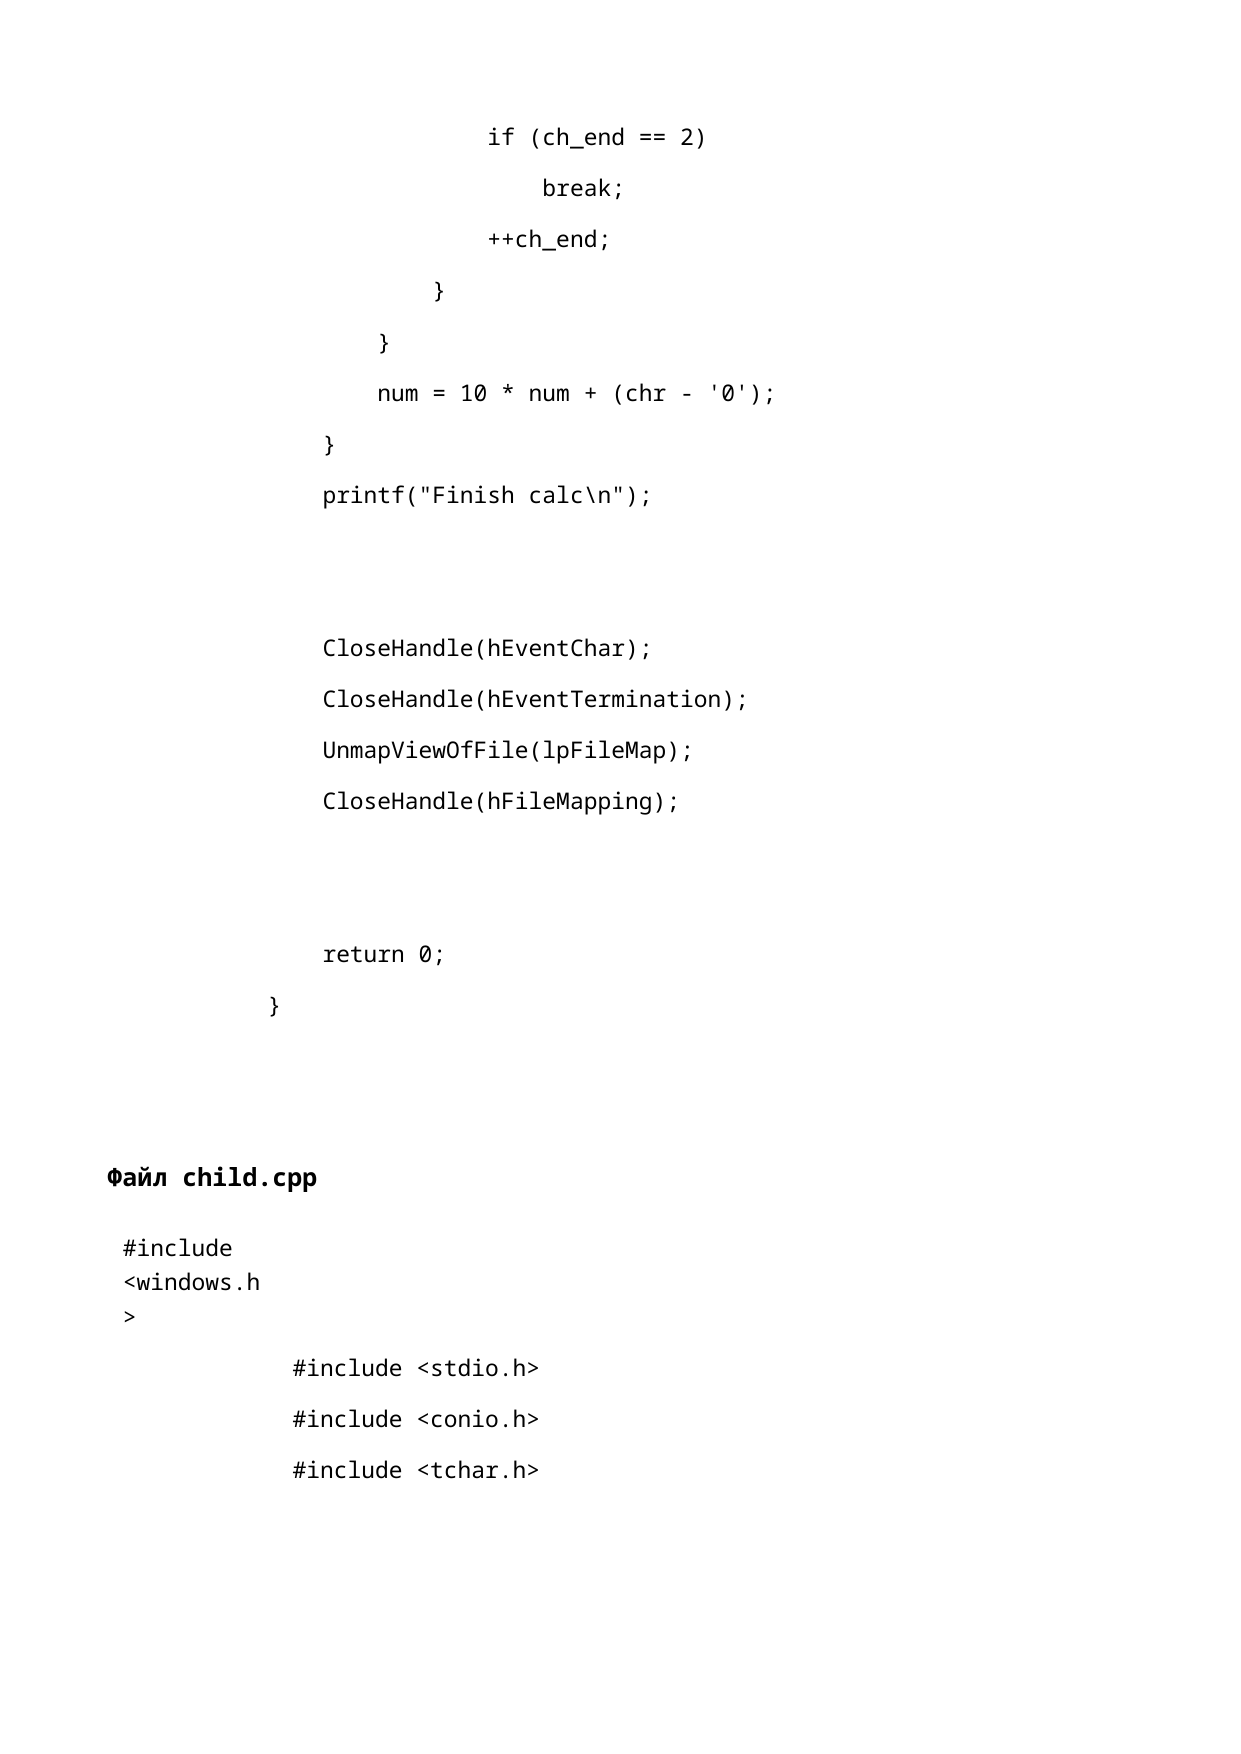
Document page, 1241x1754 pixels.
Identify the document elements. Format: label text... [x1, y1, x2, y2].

table_cell #include <conio.h> [277, 1399, 1153, 1450]
table_cell if (ch_end == 2) [252, 118, 1153, 169]
table_cell printf("Finish calc\n"); [252, 475, 1153, 526]
table_cell [107, 986, 252, 1037]
table_cell [107, 424, 252, 475]
table_cell } [252, 424, 1153, 475]
table_cell break; [252, 169, 1153, 220]
table_cell CloseHandle(hEventChar); [252, 629, 1153, 679]
table_cell [277, 1501, 1153, 1603]
table_header [277, 1263, 1153, 1348]
table_cell [107, 169, 252, 220]
table_cell CloseHandle(hFileMapping); [252, 782, 1153, 833]
table_cell [252, 526, 1153, 628]
table_cell [107, 1037, 252, 1091]
table_cell [107, 526, 252, 628]
table_cell return 0; [252, 935, 1153, 986]
table_cell [252, 833, 1153, 935]
table_cell [107, 322, 252, 373]
table_cell } [252, 271, 1153, 322]
table_cell [107, 220, 252, 271]
table_cell [107, 731, 252, 782]
text Файл child.cpp [107, 1160, 1153, 1194]
table_cell [107, 1399, 277, 1450]
table_cell [107, 1348, 277, 1399]
table_header #include <windows.h> [107, 1229, 277, 1348]
table_cell UnmapViewOfFile(lpFileMap); [252, 731, 1153, 782]
table_cell [107, 680, 252, 731]
table_cell [107, 782, 252, 833]
table_cell [107, 629, 252, 679]
table_cell [107, 118, 252, 169]
table_cell ++ch_end; [252, 220, 1153, 271]
table_cell [107, 1450, 277, 1501]
table_cell num = 10 * num + (chr - '0'); [252, 373, 1153, 424]
table_cell #include <stdio.h> [277, 1348, 1153, 1399]
table_cell [107, 475, 252, 526]
table_cell #include <tchar.h> [277, 1450, 1153, 1501]
table_cell [107, 935, 252, 986]
table_cell } [252, 322, 1153, 373]
table_cell [107, 373, 252, 424]
table_cell [107, 833, 252, 935]
table_cell [107, 271, 252, 322]
table_cell CloseHandle(hEventTermination); [252, 680, 1153, 731]
table_cell } [252, 986, 1153, 1037]
table_cell [107, 1501, 277, 1603]
table_cell [252, 1037, 1153, 1091]
